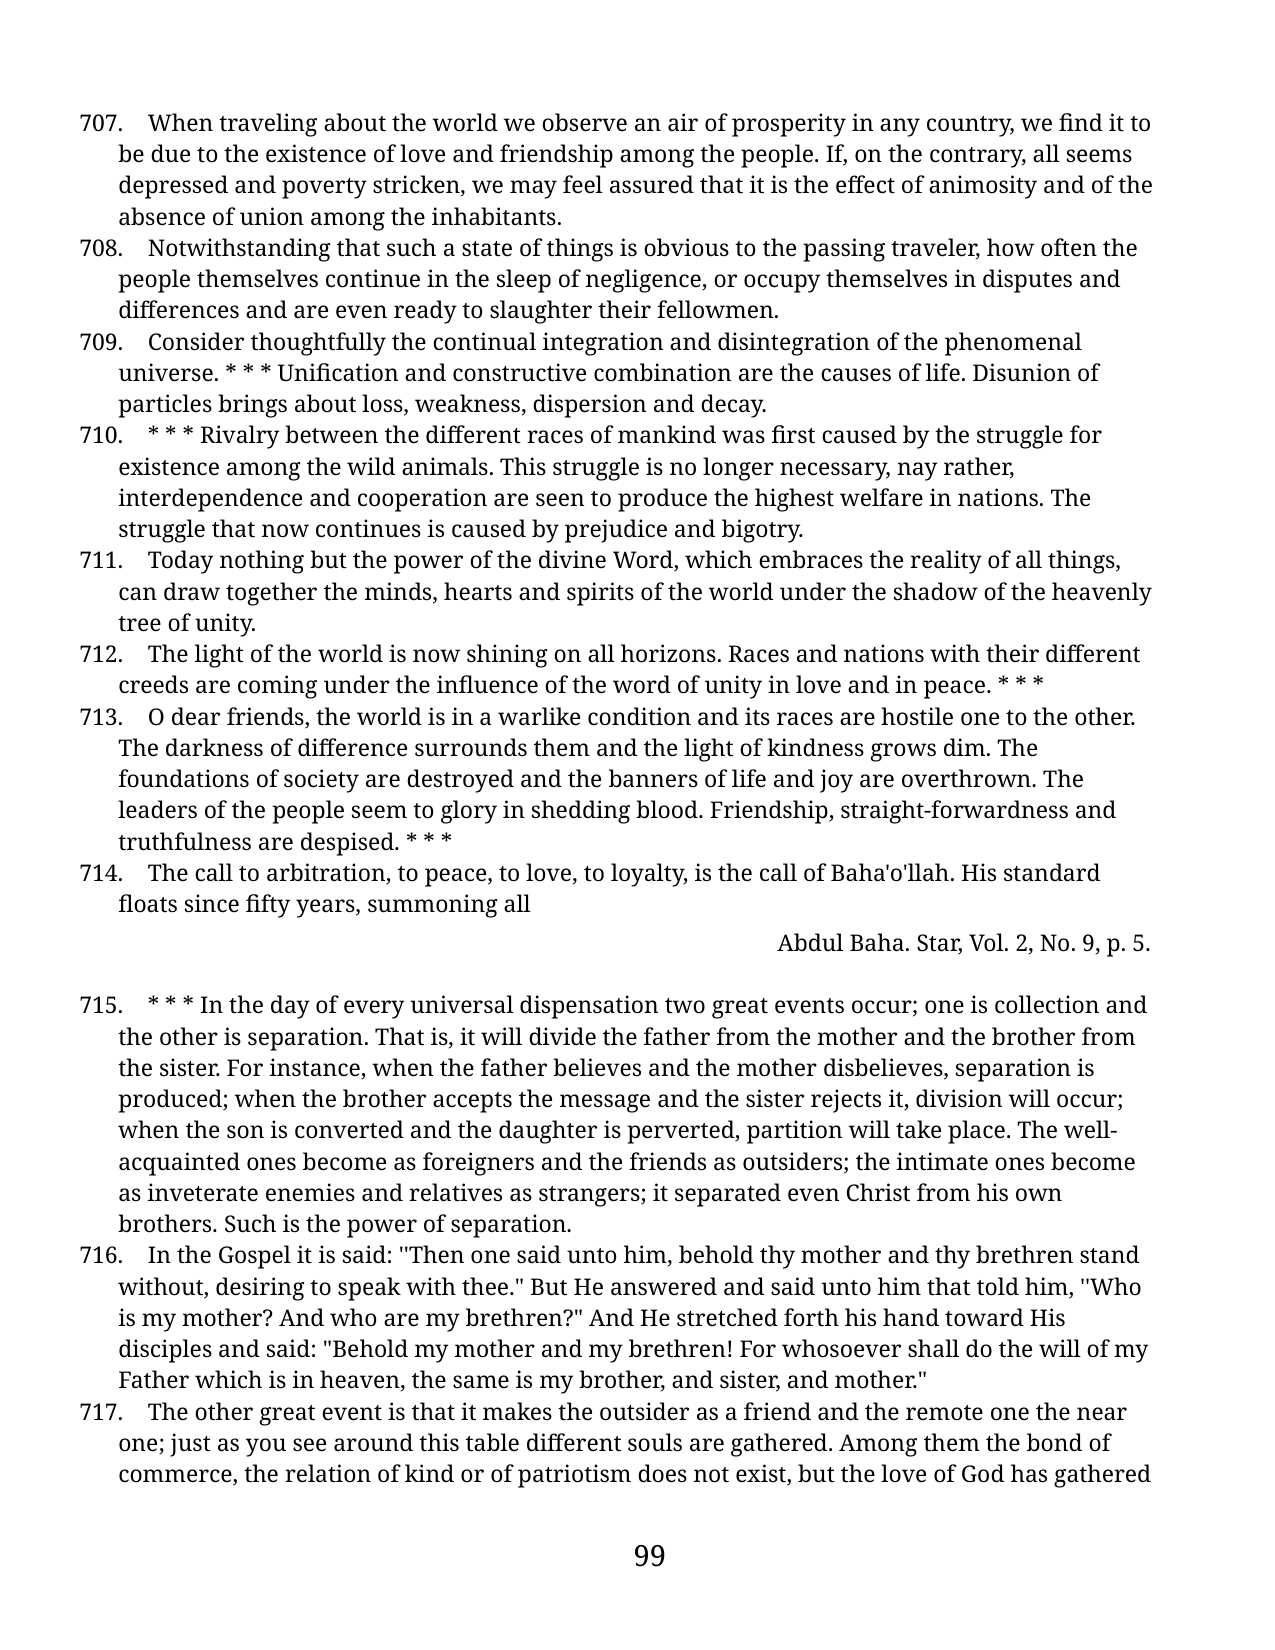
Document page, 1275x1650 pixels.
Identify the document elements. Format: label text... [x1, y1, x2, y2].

text Abdul Baha. Star, Vol. 2, No. 9, p. 5. [118, 927, 1157, 958]
list In the Gospel it is said: ''Then one said unto him, behold thy mother and thy brethren stand without, desiring to speak with thee." But He answered and said unto him that told him, ''Who is my mother? And who are my brethren?" And He stretched forth his hand toward His disciples and said: "Behold my mother and my brethren! For whosoever shall do the will of my Father which is in heaven, the same is my brother, and sister, and mother." [79, 1239, 1157, 1395]
list * * * In the day of every universal dispensation two great events occur; one is collection and the other is separation. That is, it will divide the father from the mother and the brother from the sister. For instance, when the father believes and the mother disbelieves, separation is produced; when the brother accepts the message and the sister rejects it, division will occur; when the son is converted and the daughter is perverted, partition will take place. The well-acquainted ones become as foreigners and the friends as outsiders; the intimate ones become as inveterate enemies and relatives as strangers; it separated even Christ from his own brothers. Such is the power of separation. [79, 989, 1157, 1239]
list * * * Rivalry between the different races of mankind was first caused by the struggle for existence among the wild animals. This struggle is no longer necessary, nay rather, interdependence and cooperation are seen to produce the highest welfare in nations. The struggle that now continues is caused by prejudice and bigotry. [79, 419, 1157, 544]
list The light of the world is now shining on all horizons. Races and nations with their different creeds are coming under the influence of the word of unity in love and in peace. * * * [79, 638, 1157, 700]
list Today nothing but the power of the divine Word, which embraces the reality of all things, can draw together the minds, hearts and spirits of the world under the shadow of the heavenly tree of unity. [79, 544, 1157, 638]
list Notwithstanding that such a state of things is obvious to the passing traveler, how often the people themselves continue in the sleep of negligence, or occupy themselves in disputes and differences and are even ready to slaughter their fellowmen. [79, 232, 1157, 325]
list Consider thoughtfully the continual integration and disintegration of the phenomenal universe. * * * Unification and constructive combination are the causes of life. Disunion of particles brings about loss, weakness, dispersion and decay. [79, 325, 1157, 419]
list The other great event is that it makes the outsider as a friend and the remote one the near one; just as you see around this table different souls are gathered. Among them the bond of commerce, the relation of kind or of patriotism does not exist, but the love of God has gathered [79, 1395, 1157, 1489]
list O dear friends, the world is in a warlike condition and its races are hostile one to the other. The darkness of difference surrounds them and the light of kindness grows dim. The foundations of society are destroyed and the banners of life and joy are overthrown. The leaders of the people seem to glory in shedding blood. Friendship, straight-forwardness and truthfulness are despised. * * * [79, 700, 1157, 857]
list The call to arbitration, to peace, to love, to loyalty, is the call of Baha'o'llah. His standard floats since fifty years, summoning all [79, 857, 1157, 919]
list When traveling about the world we observe an air of prosperity in any country, we find it to be due to the existence of love and friendship among the people. If, on the contrary, all seems depressed and poverty stricken, we may feel assured that it is the effect of animosity and of the absence of union among the inhabitants. [79, 107, 1157, 232]
